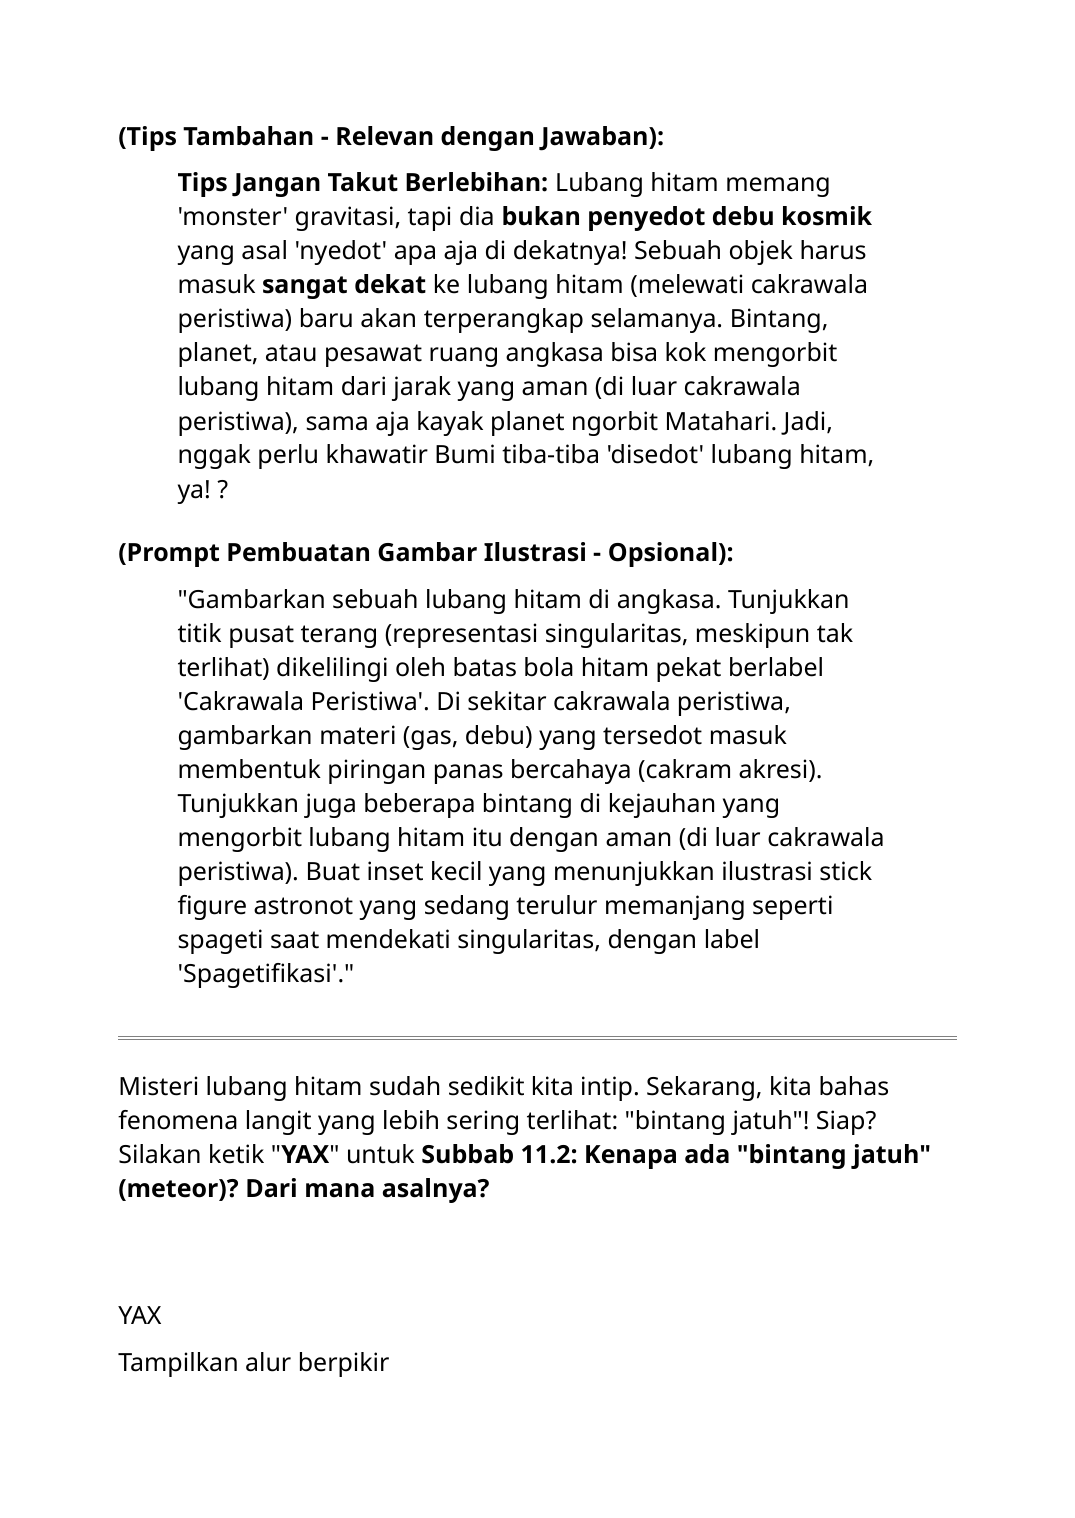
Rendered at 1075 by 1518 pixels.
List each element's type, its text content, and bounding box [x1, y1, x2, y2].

text (Prompt Pembuatan Gambar Ilustrasi - Opsional): [118, 535, 957, 569]
text "Gambarkan sebuah lubang hitam di angkasa. Tunjukkan titik pusat terang (representasi singularitas, meskipun tak terlihat) dikelilingi oleh batas bola hitam pekat berlabel 'Cakrawala Peristiwa'. Di sekitar cakrawala peristiwa, gambarkan materi (gas, debu) yang tersedot masuk membentuk piringan panas bercahaya (cakram akresi). Tunjukkan juga beberapa bintang di kejauhan yang mengorbit lubang hitam itu dengan aman (di luar cakrawala peristiwa). Buat inset kecil yang menunjukkan ilustrasi stick figure astronot yang sedang terulur memanjang seperti spageti saat mendekati singularitas, dengan label 'Spagetifikasi'." [177, 581, 898, 990]
text Misteri lubang hitam sudah sedikit kita intip. Sekarang, kita bahas fenomena langit yang lebih sering terlihat: "bintang jatuh"! Siap? Silakan ketik "YAX" untuk Subbab 11.2: Kenapa ada "bintang jatuh" (meteor)? Dari mana asalnya? [118, 1068, 957, 1205]
text Tips Jangan Takut Berlebihan: Lubang hitam memang 'monster' gravitasi, tapi dia bukan penyedot debu kosmik yang asal 'nyedot' apa aja di dekatnya! Sebuah objek harus masuk sangat dekat ke lubang hitam (melewati cakrawala peristiwa) baru akan terperangkap selamanya. Bintang, planet, atau pesawat ruang angkasa bisa kok mengorbit lubang hitam dari jarak yang aman (di luar cakrawala peristiwa), sama aja kayak planet ngorbit Matahari. Jadi, nggak perlu khawatir Bumi tiba-tiba 'disedot' lubang hitam, ya! ? [177, 165, 898, 505]
text Tampilkan alur berpikir [118, 1344, 957, 1378]
text YAX [118, 1298, 957, 1332]
text (Tips Tambahan - Relevan dengan Jawaban): [118, 118, 957, 152]
